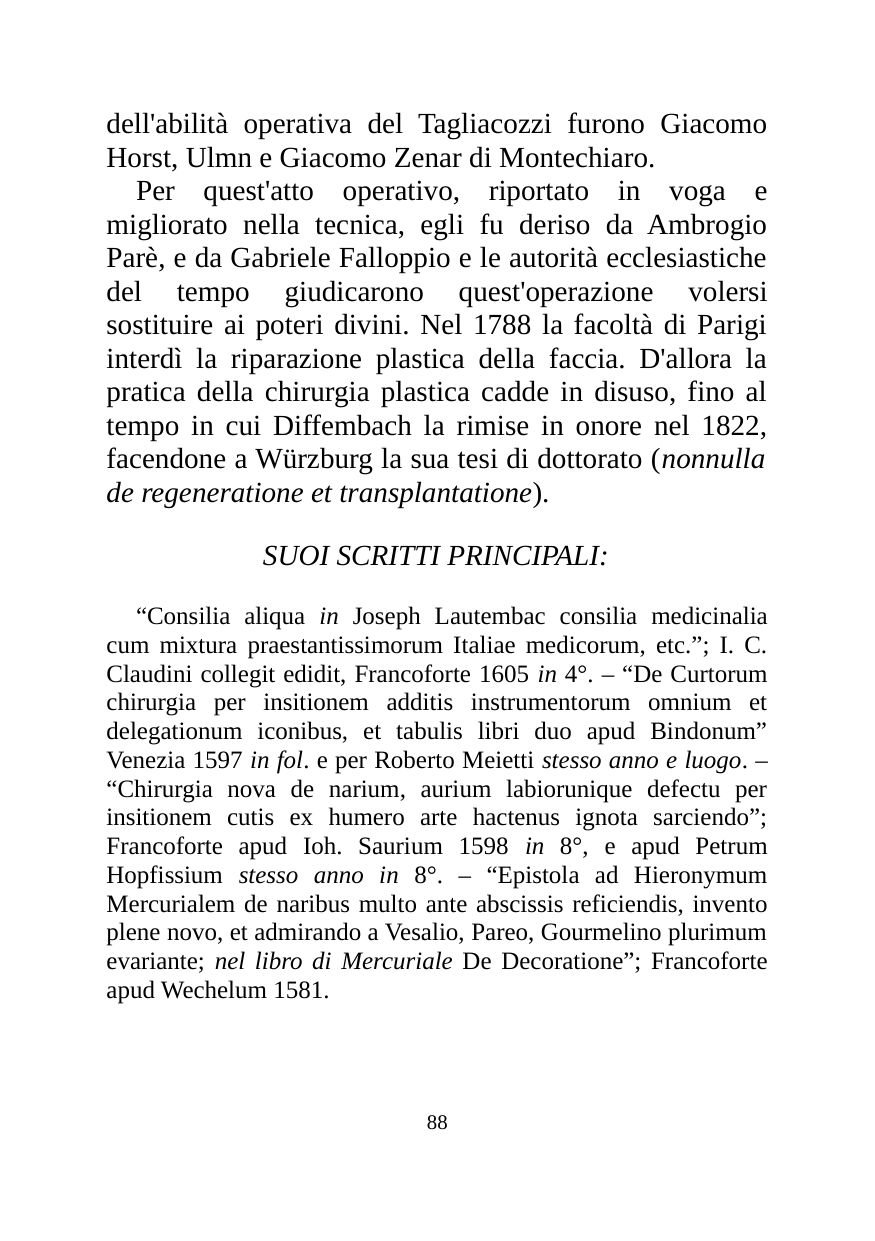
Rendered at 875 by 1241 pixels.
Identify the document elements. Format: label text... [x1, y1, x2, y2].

text Per quest'atto operativo, riportato in voga e migliorato nella tecnica, egli fu deriso da Ambrogio Parè, e da Gabriele Falloppio e le autorità ecclesiastiche del tempo giudicarono quest'operazione volersi sostituire ai poteri divini. Nel 1788 la facoltà di Parigi interdì la riparazione plastica della faccia. D'allora la pratica della chirurgia plastica cadde in disuso, fino al tempo in cui Diffembach la rimise in onore nel 1822, facendone a Würzburg la sua tesi di dottorato (nonnulla de regeneratione et transplantatione). [106, 173, 768, 509]
subtitle SUOI SCRITTI PRINCIPALI: [106, 538, 768, 572]
text “Consilia aliqua in Joseph Lautembac consilia medicinalia cum mixtura praestantissimorum Italiae medicorum, etc.”; I. C. Claudini collegit edidit, Francoforte 1605 in 4°. – “De Curtorum chirurgia per insitionem additis instrumentorum omnium et delegationum iconibus, et tabulis libri duo apud Bindonum” Venezia 1597 in fol. e per Roberto Meietti stesso anno e luogo. – “Chirurgia nova de narium, aurium labiorunique defectu per insitionem cutis ex humero arte hactenus ignota sarciendo”; Francoforte apud Ioh. Saurium 1598 in 8°, e apud Petrum Hopfissium stesso anno in 8°. – “Epistola ad Hieronymum Mercurialem de naribus multo ante abscissis reficiendis, invento plene novo, et admirando a Vesalio, Pareo, Gourmelino plurimum evariante; nel libro di Mercuriale De Decoratione”; Francoforte apud Wechelum 1581. [106, 601, 768, 1004]
text dell'abilità operativa del Tagliacozzi furono Giacomo Horst, Ulmn e Giacomo Zenar di Montechiaro. [106, 106, 768, 173]
